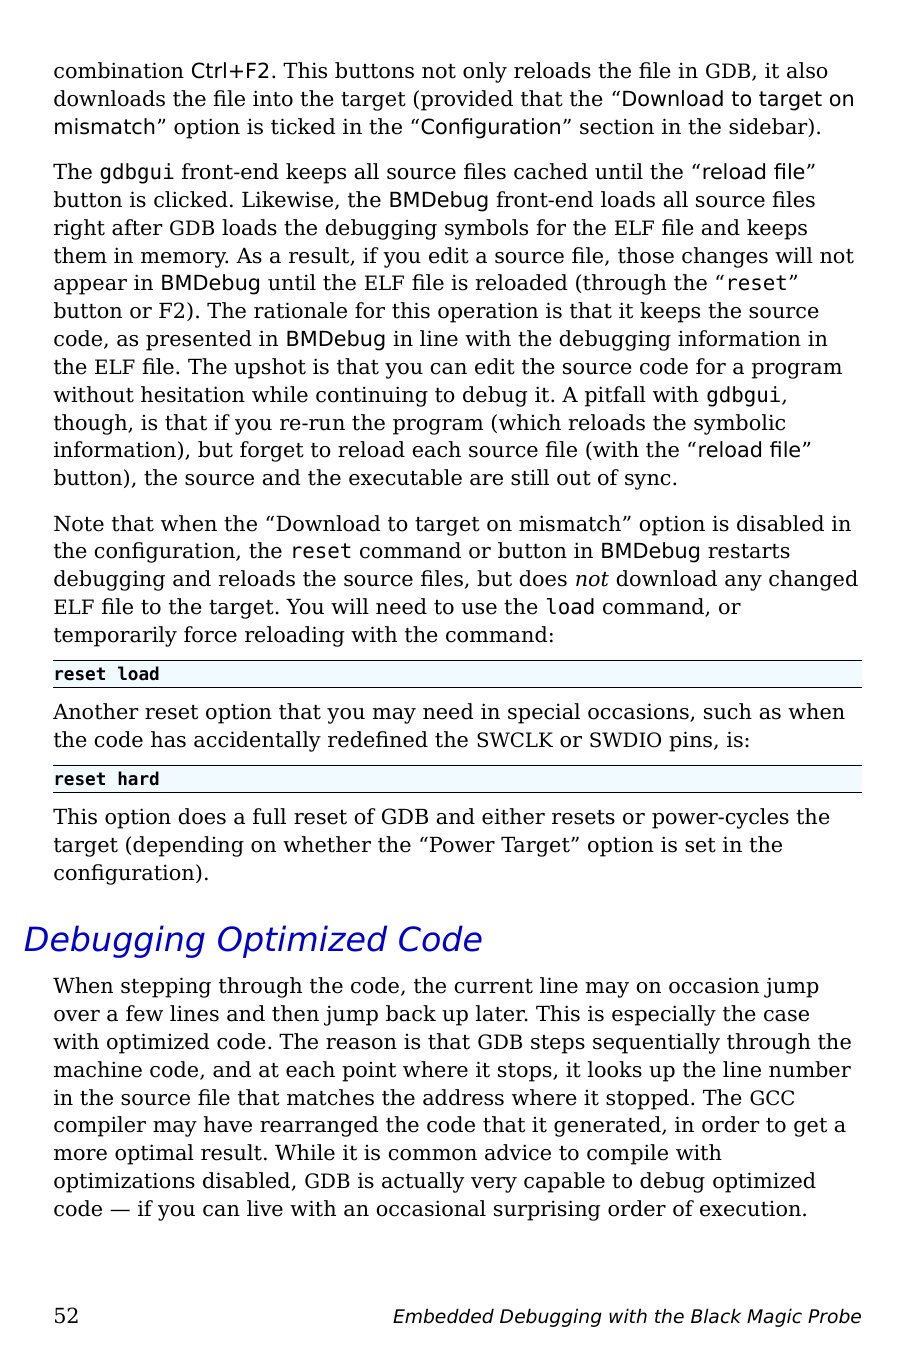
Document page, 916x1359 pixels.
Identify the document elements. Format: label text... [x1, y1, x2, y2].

text The gdbgui front-end keeps all source files cached until the “reload file” button is clicked. Likewise, the BMDebug front-end loads all source files right after GDB loads the debugging symbols for the ELF file and keeps them in memory. As a result, if you edit a source file, those changes will not appear in BMDebug until the ELF file is reloaded (through the “reset” button or F2). The rationale for this operation is that it keeps the source code, as presented in BMDebug in line with the debugging information in the ELF file. The upshot is that you can edit the source code for a program without hesitation while continuing to debug it. A pitfall with gdbgui, though, is that if you re-run the program (which reloads the symbolic information), but forget to reload each source file (with the “reload file” button), the source and the executable are still out of sync. [53, 160, 862, 490]
text When stepping through the code, the current line may on occasion jump over a few lines and then jump back up later. This is especially the case with optimized code. The reason is that GDB steps sequentially through the machine code, and at each point where it stops, it looks up the line number in the source file that matches the address where it stopped. The GCC compiler may have rearranged the code that it generated, in order to get a more optimal result. While it is common advice to compile with optimizations disabled, GDB is actually very capable to debug optimized code — if you can live with an occasional surprising order of execution. [53, 974, 862, 1221]
subtitle Debugging Optimized Code [24, 921, 862, 960]
text reset load [53, 661, 862, 687]
text reset hard [53, 766, 862, 792]
text Another reset option that you may need in special occasions, such as when the code has accidentally redefined the SWCLK or SWDIO pins, is: [53, 700, 862, 752]
text Note that when the “Download to target on mismatch” option is disabled in the configuration, the reset command or button in BMDebug restarts debugging and reloads the source files, but does not download any changed ELF file to the target. You will need to use the load command, or temporarily force reloading with the command: [53, 512, 862, 647]
text This option does a full reset of GDB and either resets or power-cycles the target (depending on whether the “Power Target” option is set in the configuration). [53, 805, 862, 885]
text combination Ctrl+F2. This buttons not only reloads the file in GDB, it also downloads the file into the target (provided that the “Download to target on mismatch” option is ticked in the “Configuration” section in the sidebar). [53, 59, 862, 139]
